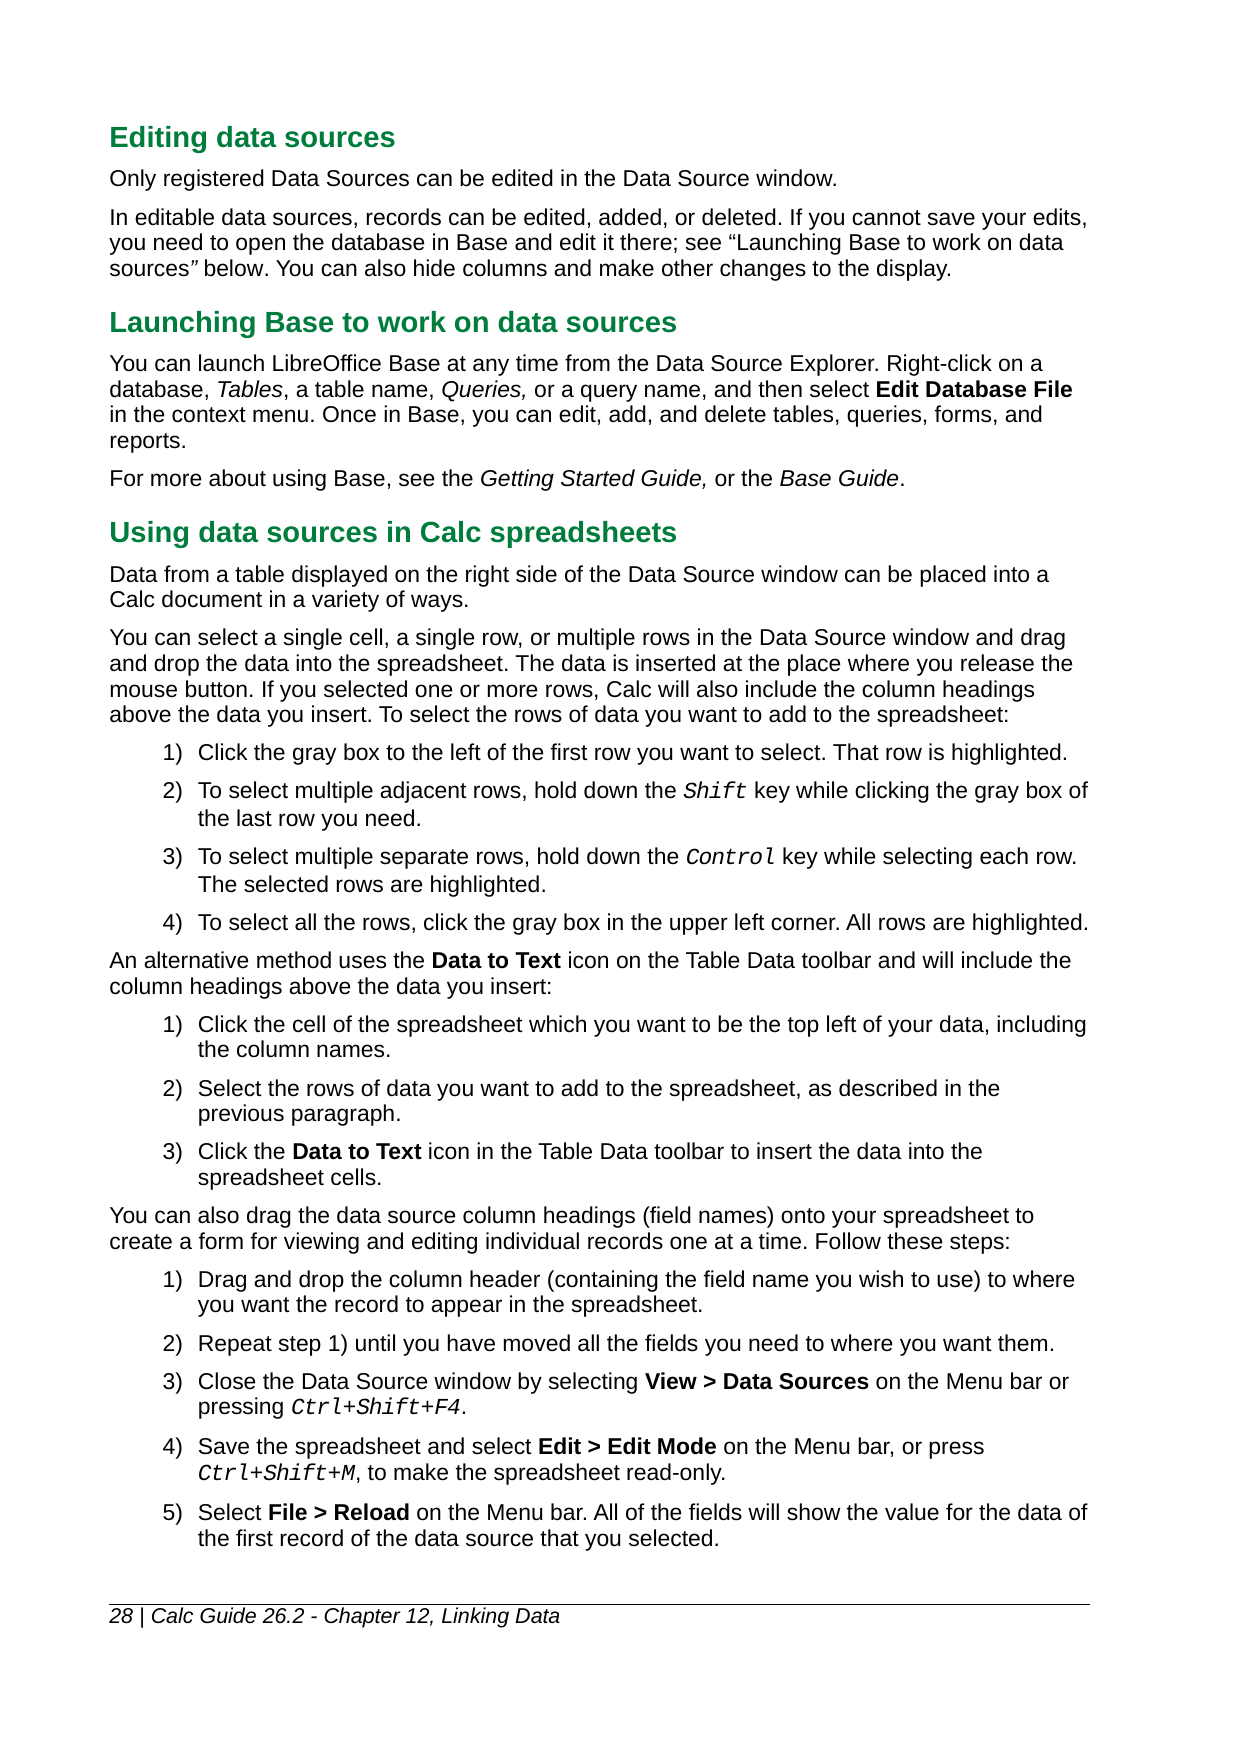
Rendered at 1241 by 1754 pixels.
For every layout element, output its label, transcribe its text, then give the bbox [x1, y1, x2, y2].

list Repeat step 1) until you have moved all the fields you need to where you want them. [183, 1330, 1090, 1356]
list Save the spreadsheet and select Edit > Edit Mode on the Menu bar, or press Ctrl+Shift+M, to make the spreadsheet read-only. [183, 1434, 1090, 1488]
text Data from a table displayed on the right side of the Data Source window can be placed into a Calc document in a variety of ways. [109, 561, 1090, 612]
list Select File > Reload on the Menu bar. All of the fields will show the value for the data of the first record of the data source that you selected. [183, 1500, 1090, 1551]
list Click the cell of the spreadsheet which you want to be the top left of your data, including the column names. [183, 1011, 1090, 1063]
list Close the Data Source window by selecting View > Data Sources on the Menu bar or pressing Ctrl+Shift+F4. [183, 1368, 1090, 1422]
subtitle Using data sources in Calc spreadsheets [109, 516, 1090, 549]
list Click the Data to Text icon in the Table Data toolbar to insert the data into the spreadsheet cells. [183, 1139, 1090, 1190]
list To select all the rows, click the gray box in the upper left corner. All rows are highlighted. [183, 909, 1090, 935]
subtitle Editing data sources [109, 121, 1090, 154]
subtitle Launching Base to work on data sources [109, 306, 1090, 338]
list Select the rows of data you want to add to the spreadsheet, as described in the previous paragraph. [183, 1075, 1090, 1126]
list To select multiple separate rows, hold down the Control key while selecting each row. The selected rows are highlighted. [183, 844, 1090, 897]
text Only registered Data Sources can be edited in the Data Source window. [109, 166, 1090, 192]
text In editable data sources, records can be edited, added, or deleted. If you cannot save your edits, you need to open the database in Base and edit it there; see “Launching Base to work on data sources” below. You can also hide columns and make other changes to the display. [109, 204, 1090, 281]
list Drag and drop the column header (containing the field name you wish to use) to where you want the record to appear in the spreadsheet. [183, 1266, 1090, 1318]
text For more about using Base, see the Getting Started Guide, or the Base Guide. [109, 466, 1090, 491]
list You can also drag the data source column headings (field names) onto your spreadsheet to create a form for viewing and editing individual records one at a time. Follow these steps: [109, 1203, 1090, 1254]
text You can launch LibreOffice Base at any time from the Data Source Explorer. Right-click on a database, Tables, a table name, Queries, or a query name, and then select Edit Database File in the context menu. Once in Base, you can edit, add, and delete tables, queries, forms, and reports. [109, 351, 1090, 453]
list An alternative method uses the Data to Text icon on the Table Data toolbar and will include the column headings above the data you insert: [109, 948, 1090, 999]
list To select multiple adjacent rows, hold down the Shift key while clicking the gray box of the last row you need. [183, 778, 1090, 831]
list You can select a single cell, a single row, or multiple rows in the Data Source window and drag and drop the data into the spreadsheet. The data is inserted at the place where you release the mouse button. If you selected one or more rows, Calc will also include the column headings above the data you insert. To select the rows of data you want to add to the spreadsheet: [109, 625, 1090, 727]
list Click the gray box to the left of the first row you want to select. That row is highlighted. [183, 740, 1090, 766]
